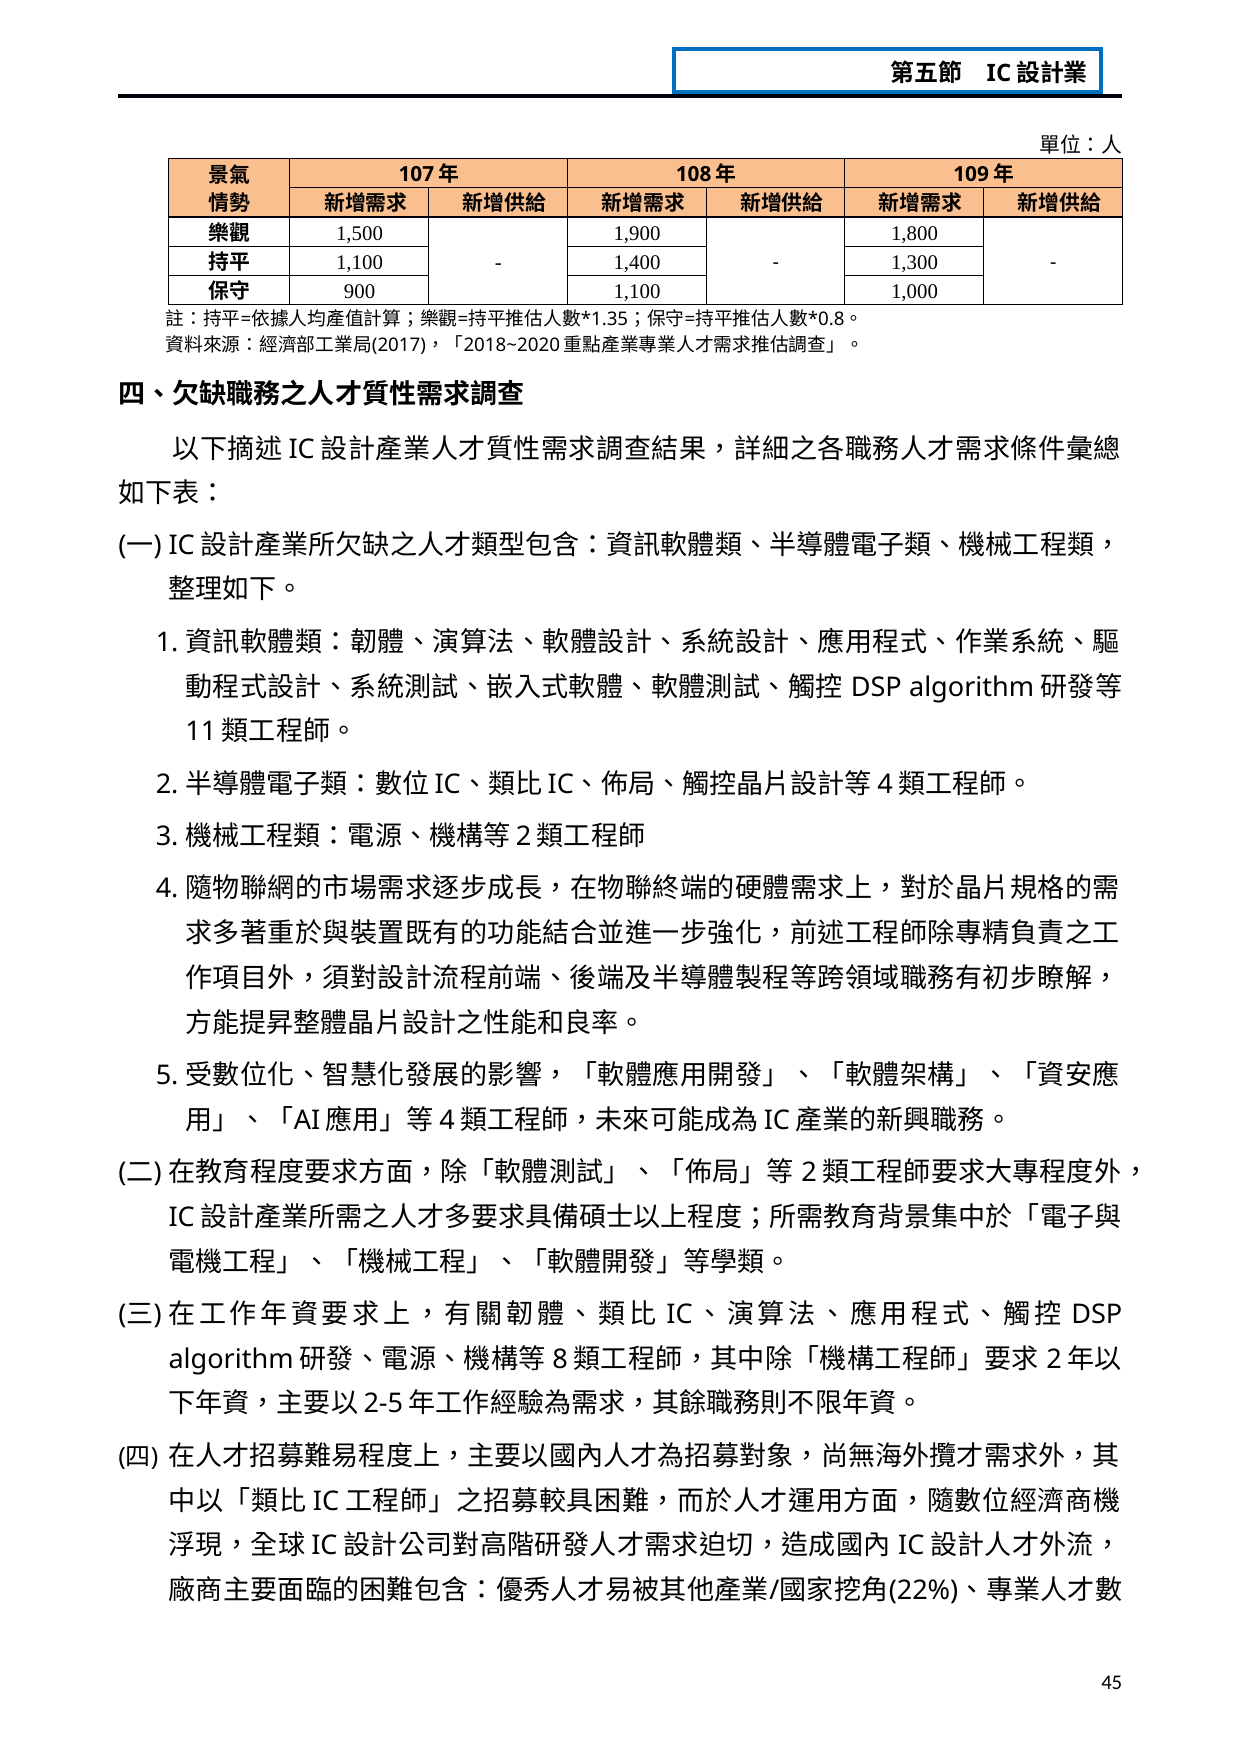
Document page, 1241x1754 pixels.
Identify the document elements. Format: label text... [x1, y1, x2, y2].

table_cell 新增需求 [290, 188, 428, 216]
table_cell 1,500 [290, 218, 428, 246]
table_cell - [984, 218, 1122, 304]
list 隨物聯網的市場需求逐步成長，在物聯終端的硬體需求上，對於晶片規格的需求多著重於與裝置既有的功能結合並進一步強化，前述工程師除專精負責之工作項目外，須對設計流程前端、後端及半導體製程等跨領域職務有初步瞭解，方能提昇整體晶片設計之性能和良率。 [156, 862, 1122, 1041]
table_cell 1,000 [845, 276, 983, 304]
table_cell 樂觀 [169, 218, 289, 246]
list 註：持平=依據人均產值計算；樂觀=持平推估人數*1.35；保守=持平推估人數*0.8。 [156, 305, 1122, 331]
table_cell - [429, 218, 567, 304]
table_cell 1,400 [568, 247, 706, 275]
list 機械工程類：電源、機構等2類工程師 [156, 809, 1122, 854]
list 受數位化、智慧化發展的影響，「軟體應用開發」、「軟體架構」、「資安應用」、「AI應用」等4類工程師，未來可能成為IC產業的新興職務。 [156, 1048, 1122, 1138]
table_header 109年 [845, 159, 1122, 187]
list 在工作年資要求上，有關韌體、類比IC、演算法、應用程式、觸控DSP algorithm研發、電源、機構等8類工程師，其中除「機構工程師」要求2年以下年資，主要以2-5年工作經驗為需求，其餘職務則不限年資。 [118, 1287, 1122, 1422]
table_cell 持平 [169, 247, 289, 275]
list 資料來源：經濟部工業局(2017)，「2018~2020重點產業專業人才需求推估調查」。 [156, 331, 1122, 357]
table_header 景氣 情勢 [169, 159, 289, 216]
list 在人才招募難易程度上，主要以國內人才為招募對象，尚無海外攬才需求外，其中以「類比IC工程師」之招募較具困難，而於人才運用方面，隨數位經濟商機浮現，全球IC設計公司對高階研發人才需求迫切，造成國內IC設計人才外流，廠商主要面臨的困難包含：優秀人才易被其他產業/國家挖角(22%)、專業人才數 [118, 1429, 1122, 1608]
table_header 107年 [290, 159, 567, 187]
table_cell 1,900 [568, 218, 706, 246]
table_cell 1,800 [845, 218, 983, 246]
table_cell 900 [290, 276, 428, 304]
text 以下摘述IC設計產業人才質性需求調查結果，詳細之各職務人才需求條件彙總如下表： [118, 423, 1122, 511]
table_header 108年 [568, 159, 844, 187]
text 四、欠缺職務之人才質性需求調查 [118, 368, 1122, 412]
table_cell 保守 [169, 276, 289, 304]
table_cell 新增需求 [845, 188, 983, 216]
table_cell 1,100 [290, 247, 428, 275]
table_cell 新增需求 [568, 188, 706, 216]
list 資訊軟體類：韌體、演算法、軟體設計、系統設計、應用程式、作業系統、驅動程式設計、系統測試、嵌入式軟體、軟體測試、觸控DSP algorithm研發等11類工程師。 [156, 615, 1122, 750]
table_cell 1,300 [845, 247, 983, 275]
table_cell - [707, 218, 844, 304]
table_cell 新增供給 [984, 188, 1122, 216]
table_cell 新增供給 [429, 188, 567, 216]
list 半導體電子類：數位IC、類比IC、佈局、觸控晶片設計等4類工程師。 [156, 757, 1122, 802]
list 單位：人 [183, 130, 1122, 158]
table_cell 新增供給 [707, 188, 844, 216]
list 在教育程度要求方面，除「軟體測試」、「佈局」等2類工程師要求大專程度外，IC設計產業所需之人才多要求具備碩士以上程度；所需教育背景集中於「電子與電機工程」、「機械工程」、「軟體開發」等學類。 [118, 1146, 1122, 1280]
list IC設計產業所欠缺之人才類型包含：資訊軟體類、半導體電子類、機械工程類，整理如下。 [118, 518, 1122, 608]
table_cell 1,100 [568, 276, 706, 304]
